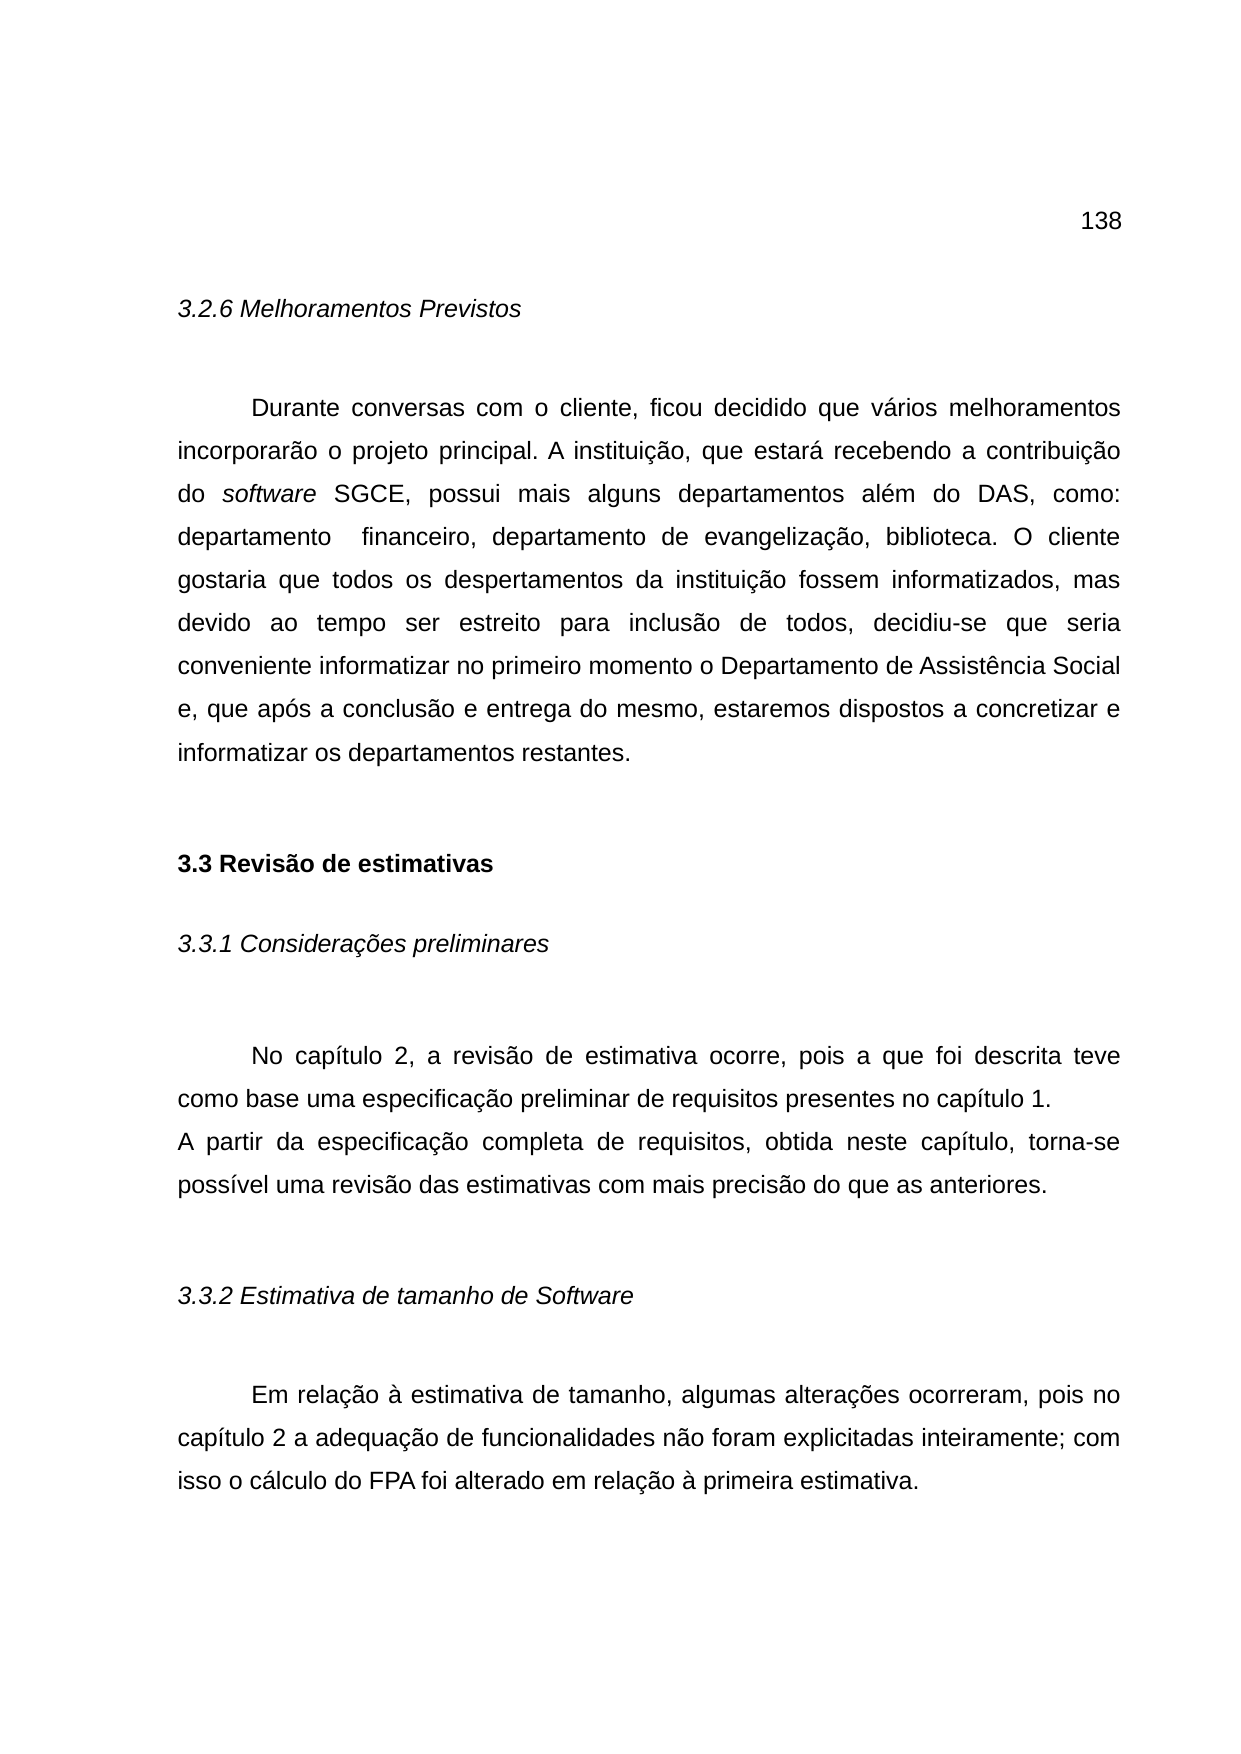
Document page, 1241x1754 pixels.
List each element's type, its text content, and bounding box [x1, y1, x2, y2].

subtitle 3.3.1 Considerações preliminares [177, 929, 1122, 958]
text No capítulo 2, a revisão de estimativa ocorre, pois a que foi descrita teve como base uma especificação preliminar de requisitos presentes no capítulo 1. [177, 1041, 1122, 1112]
subtitle 3.2.6 Melhoramentos Previstos [177, 294, 1122, 322]
text Em relação à estimativa de tamanho, algumas alterações ocorreram, pois no capítulo 2 a adequação de funcionalidades não foram explicitadas inteiramente; com isso o cálculo do FPA foi alterado em relação à primeira estimativa. [177, 1380, 1122, 1495]
subtitle 3.3 Revisão de estimativas [177, 849, 1122, 877]
text A partir da especificação completa de requisitos, obtida neste capítulo, torna-se possível uma revisão das estimativas com mais precisão do que as anteriores. [177, 1127, 1122, 1199]
text Durante conversas com o cliente, ficou decidido que vários melhoramentos incorporarão o projeto principal. A instituição, que estará recebendo a contribuição do software SGCE, possui mais alguns departamentos além do DAS, como: departamento financeiro, departamento de evangelização, biblioteca. O cliente gostaria que todos os despertamentos da instituição fossem informatizados, mas devido ao tempo ser estreito para inclusão de todos, decidiu-se que seria conveniente informatizar no primeiro momento o Departamento de Assistência Social e, que após a conclusão e entrega do mesmo, estaremos dispostos a concretizar e informatizar os departamentos restantes. [177, 392, 1122, 766]
subtitle 3.3.2 Estimativa de tamanho de Software [177, 1281, 1122, 1310]
